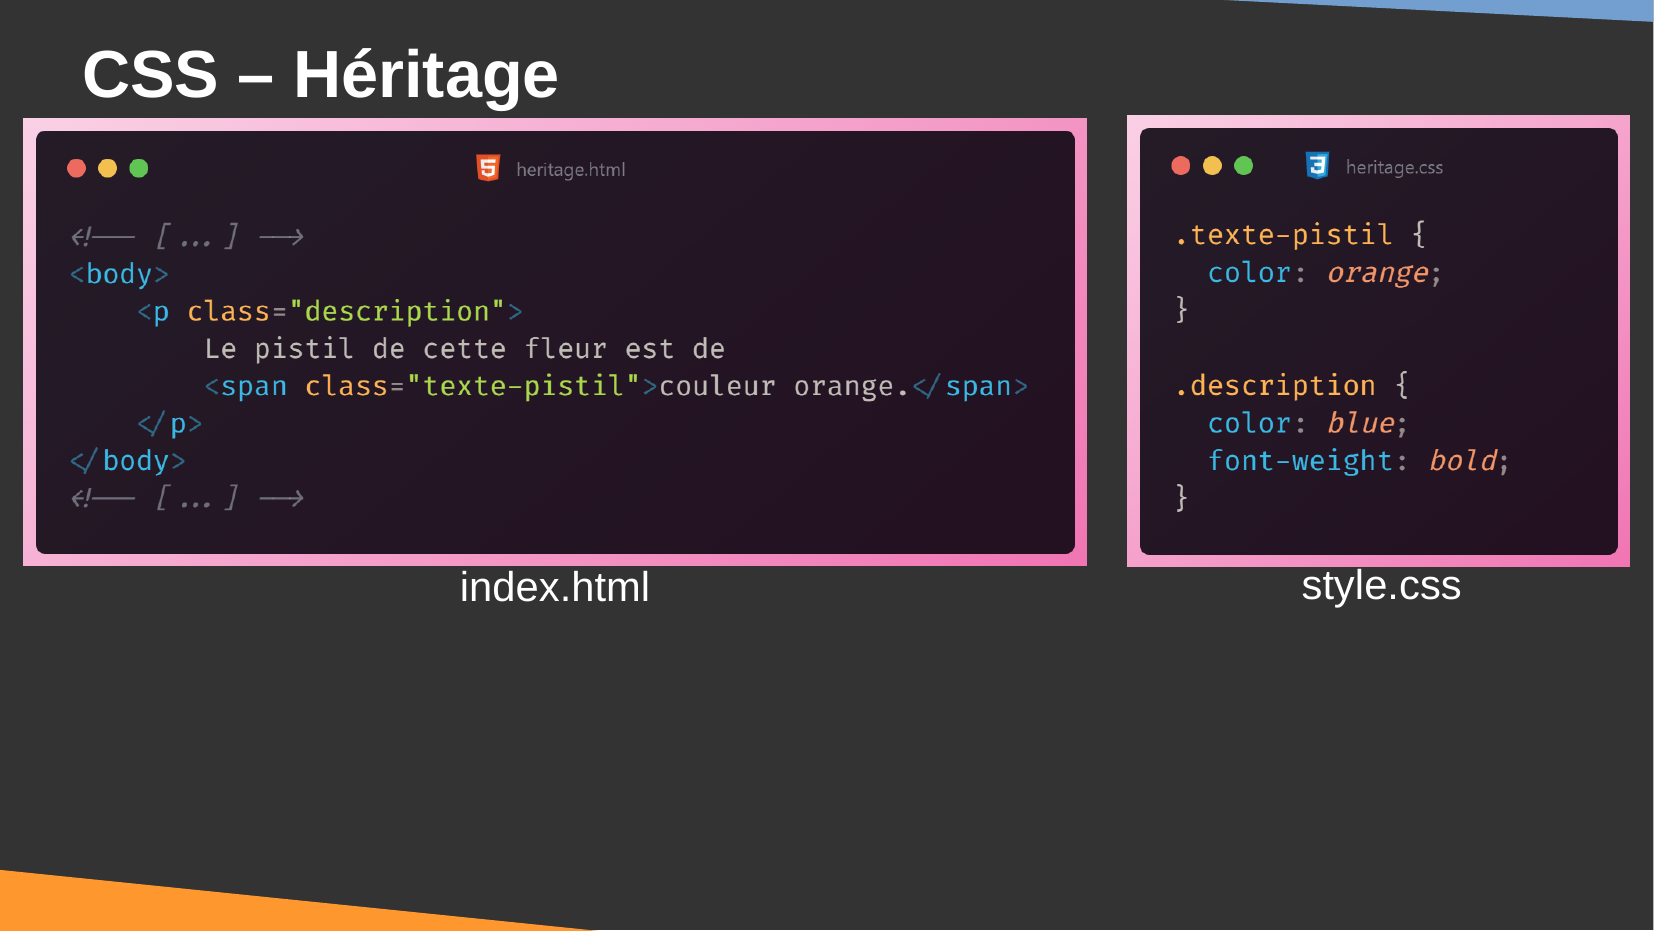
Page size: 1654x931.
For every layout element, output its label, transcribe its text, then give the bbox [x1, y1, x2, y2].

picture [1127, 115, 1630, 567]
picture [23, 118, 1087, 563]
text_box [1224, 0, 1654, 22]
title index.html [23, 563, 1087, 626]
title CSS – Héritage [82, 37, 1571, 122]
title style.css [1133, 567, 1630, 609]
text_box [0, 869, 600, 931]
